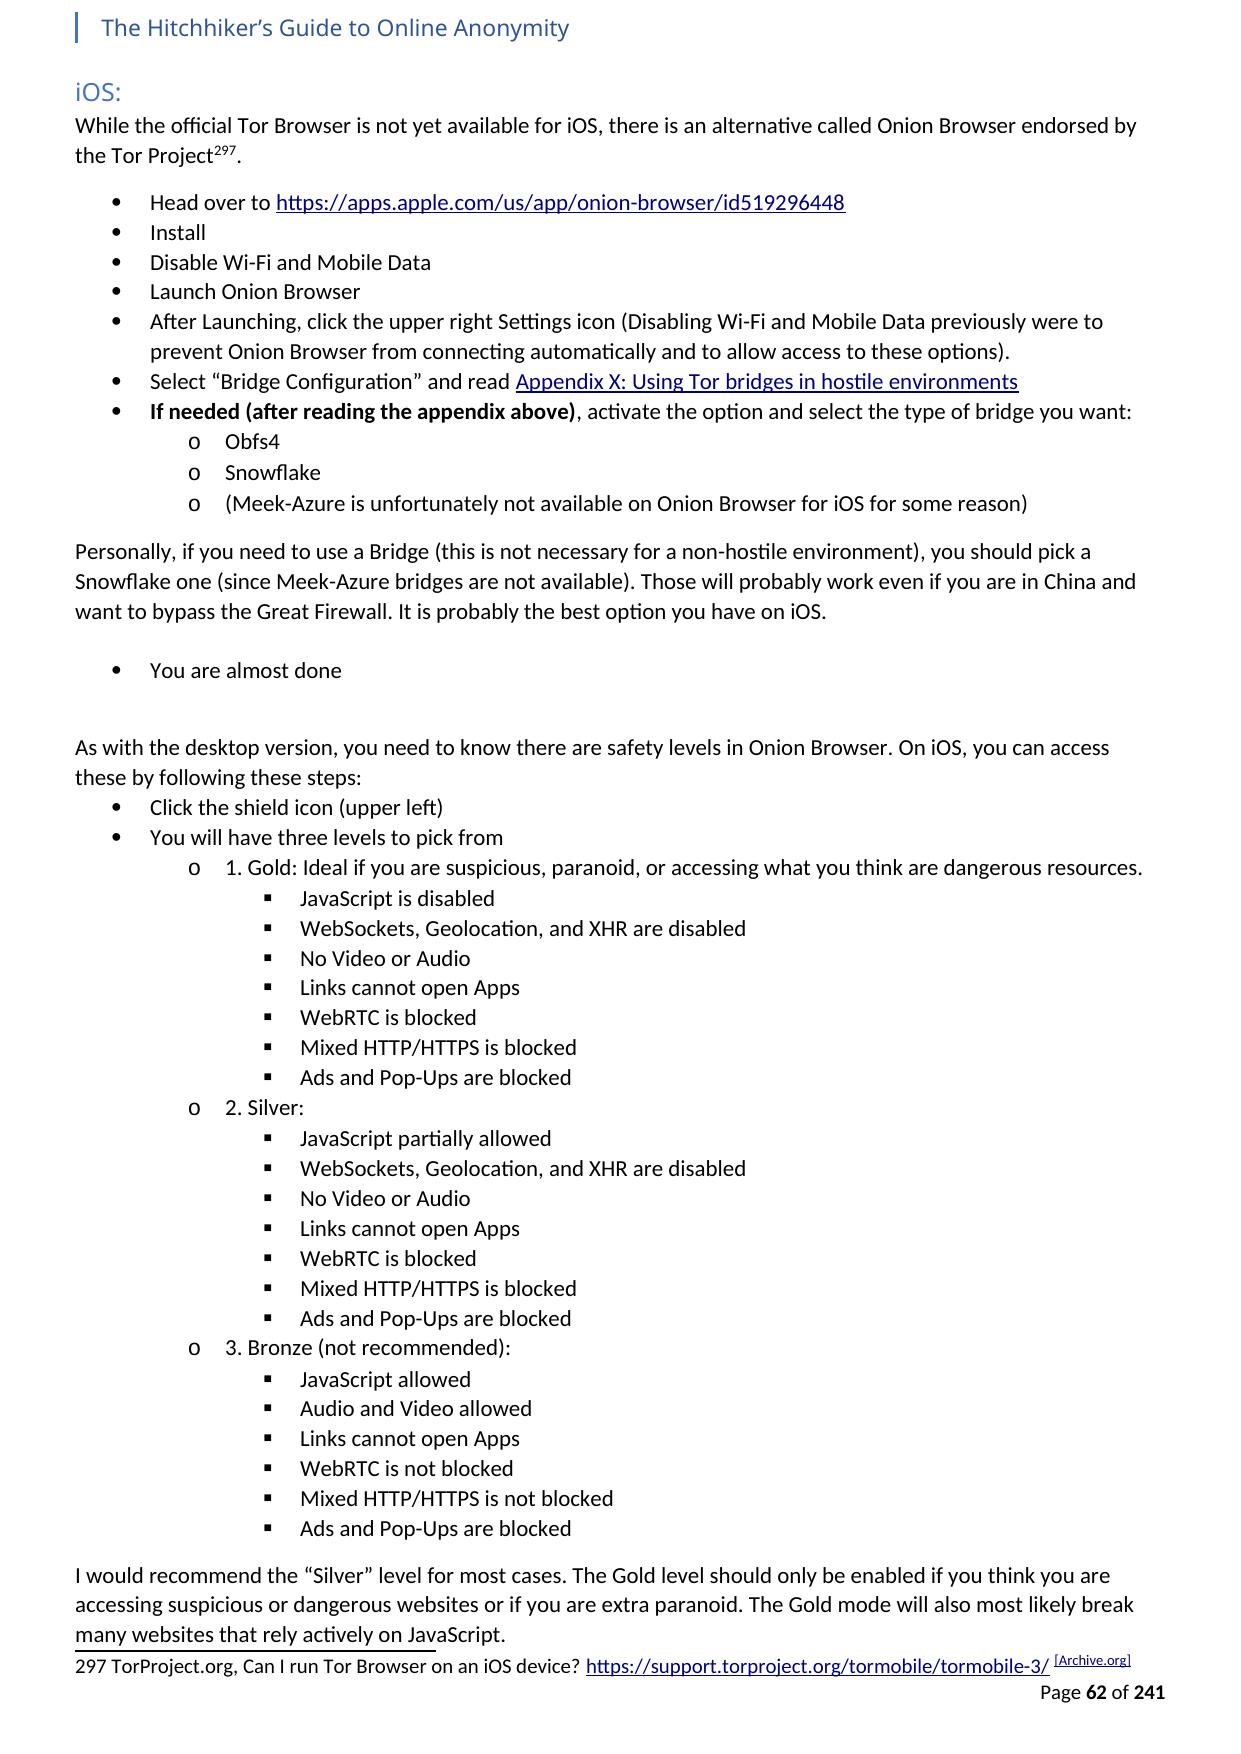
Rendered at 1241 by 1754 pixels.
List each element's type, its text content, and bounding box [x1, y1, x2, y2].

list 2. Silver: [187, 1093, 1165, 1122]
list No Video or Audio [262, 1184, 1165, 1212]
list Install [112, 218, 1165, 246]
text As with the desktop version, you need to know there are safety levels in Onion Browser. On iOS, you can access these by following these steps: [75, 733, 1165, 791]
list JavaScript allowed [262, 1365, 1165, 1393]
list WebRTC is not blocked [262, 1454, 1165, 1482]
text Personally, if you need to use a Bridge (this is not necessary for a non-hostile environment), you should pick a Snowflake one (since Meek-Azure bridges are not available). Those will probably work even if you are in China and want to bypass the Great Firewall. It is probably the best option you have on iOS. [75, 537, 1165, 625]
list You are almost done [112, 657, 1165, 685]
list Head over to https://apps.apple.com/us/app/onion-browser/id519296448 [112, 188, 1165, 216]
list Snowflake [187, 458, 1165, 487]
list WebSockets, Geolocation, and XHR are disabled [262, 914, 1165, 942]
list No Video or Audio [262, 944, 1165, 972]
list Mixed HTTP/HTTPS is blocked [262, 1033, 1165, 1061]
list Links cannot open Apps [262, 1424, 1165, 1452]
list Ads and Pop-Ups are blocked [262, 1514, 1165, 1542]
text While the official Tor Browser is not yet available for iOS, there is an alternative called Onion Browser endorsed by the Tor Project. [75, 111, 1165, 169]
list You will have three levels to pick from [112, 823, 1165, 851]
list Obfs4 [187, 427, 1165, 456]
list JavaScript is disabled [262, 884, 1165, 912]
list Links cannot open Apps [262, 973, 1165, 1002]
text I would recommend the “Silver” level for most cases. The Gold level should only be enabled if you think you are accessing suspicious or dangerous websites or if you are extra paranoid. The Gold mode will also most likely break many websites that rely actively on JavaScript. [75, 1561, 1165, 1648]
list Disable Wi-Fi and Mobile Data [112, 248, 1165, 276]
list Mixed HTTP/HTTPS is not blocked [262, 1484, 1165, 1512]
list WebSockets, Geolocation, and XHR are disabled [262, 1154, 1165, 1182]
list Ads and Pop-Ups are blocked [262, 1063, 1165, 1091]
list Ads and Pop-Ups are blocked [262, 1304, 1165, 1332]
list Launch Onion Browser [112, 277, 1165, 306]
subtitle iOS: [75, 75, 1165, 109]
list WebRTC is blocked [262, 1244, 1165, 1272]
list Mixed HTTP/HTTPS is blocked [262, 1274, 1165, 1302]
list (Meek-Azure is unfortunately not available on Onion Browser for iOS for some reason) [187, 489, 1165, 518]
list JavaScript partially allowed [262, 1124, 1165, 1152]
list WebRTC is blocked [262, 1003, 1165, 1031]
list 1. Gold: Ideal if you are suspicious, paranoid, or accessing what you think are dangerous resources. [187, 853, 1165, 882]
list Links cannot open Apps [262, 1214, 1165, 1242]
list After Launching, click the upper right Settings icon (Disabling Wi-Fi and Mobile Data previously were to prevent Onion Browser from connecting automatically and to allow access to these options). [112, 307, 1165, 365]
list Select “Bridge Configuration” and read Appendix X: Using Tor bridges in hostile environments [112, 367, 1165, 395]
list 3. Bronze (not recommended): [187, 1333, 1165, 1363]
list Audio and Video allowed [262, 1394, 1165, 1423]
list If needed (after reading the appendix above), activate the option and select the type of bridge you want: [112, 397, 1165, 425]
text TorProject.org, Can I run Tor Browser on an iOS device? https://support.torproject.org/tormobile/tormobile-3/ [Archive.org] [75, 1651, 1165, 1679]
list Click the shield icon (upper left) [112, 793, 1165, 821]
